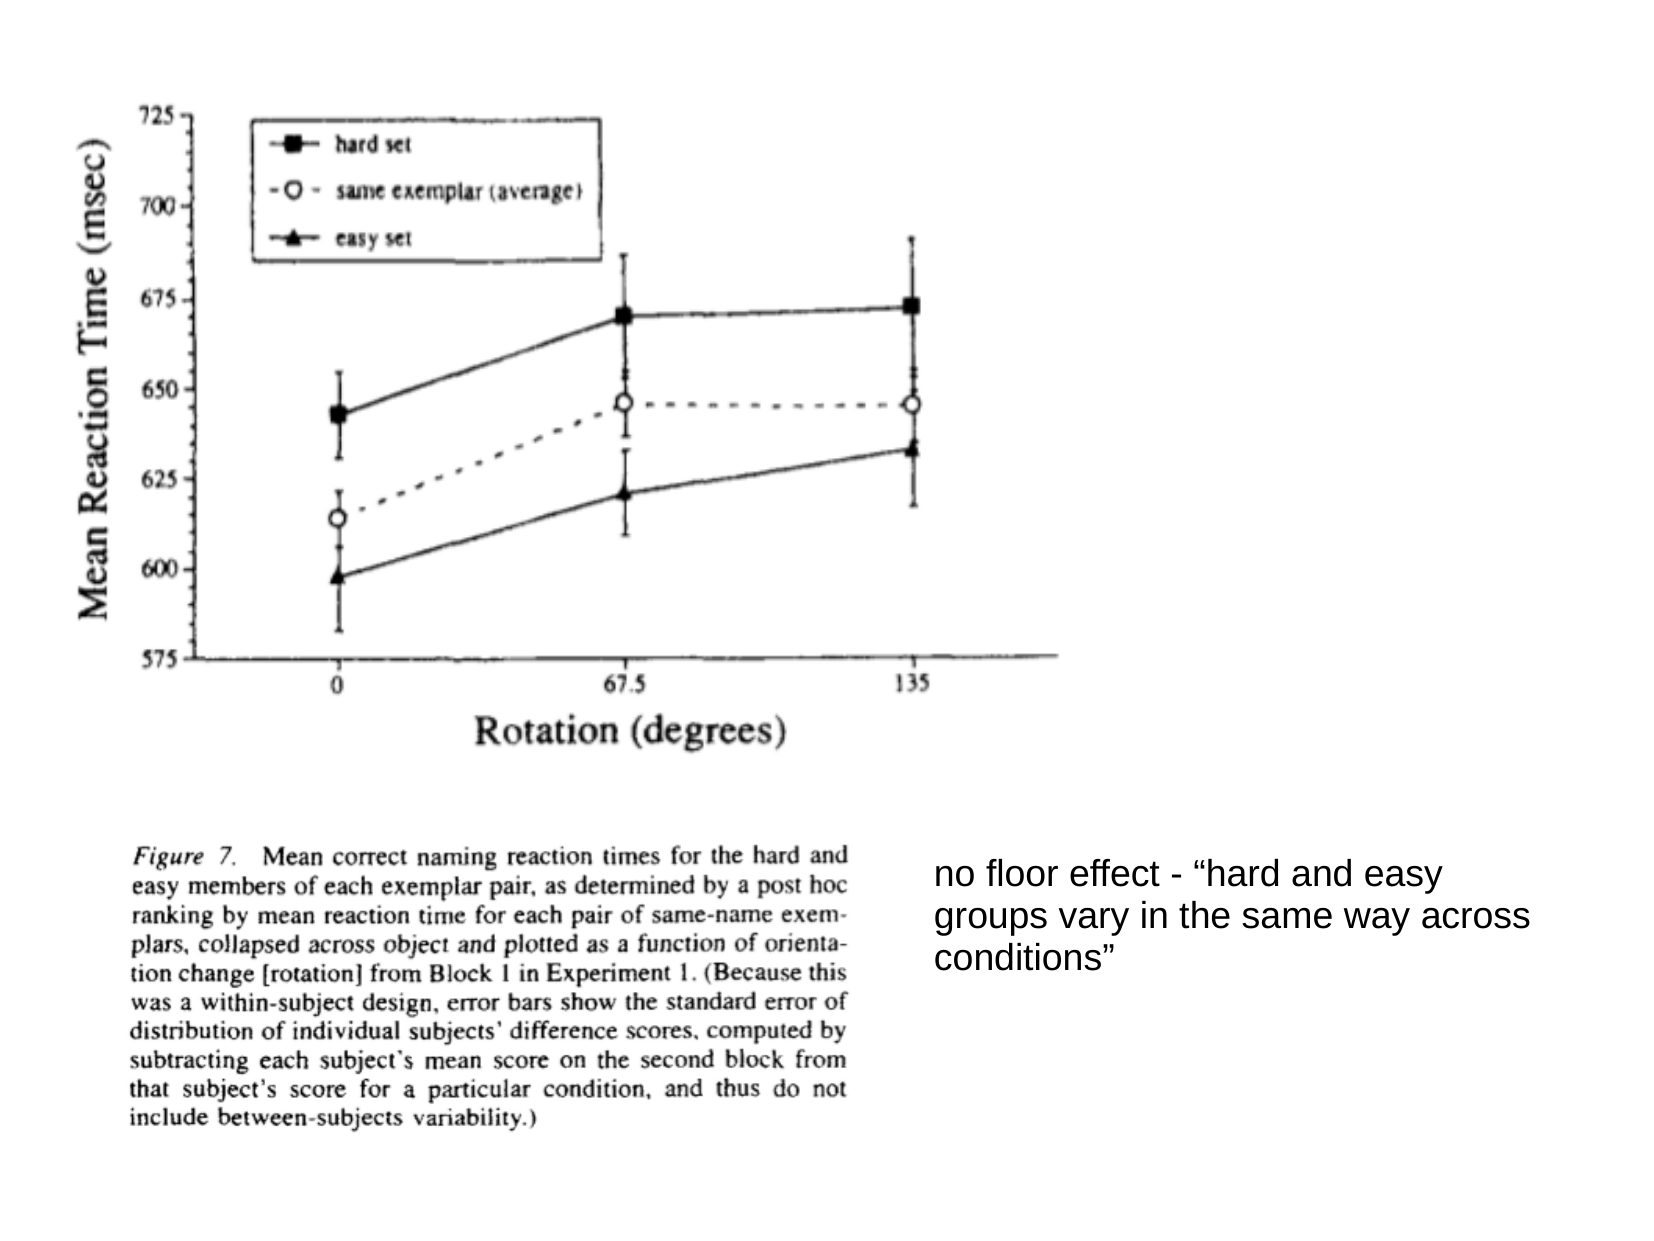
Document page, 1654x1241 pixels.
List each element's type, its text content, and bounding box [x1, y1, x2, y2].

picture [46, 51, 1092, 784]
picture [118, 839, 864, 1137]
text_box no floor effect - “hard and easy groups vary in the same way across conditions” [919, 845, 1563, 987]
